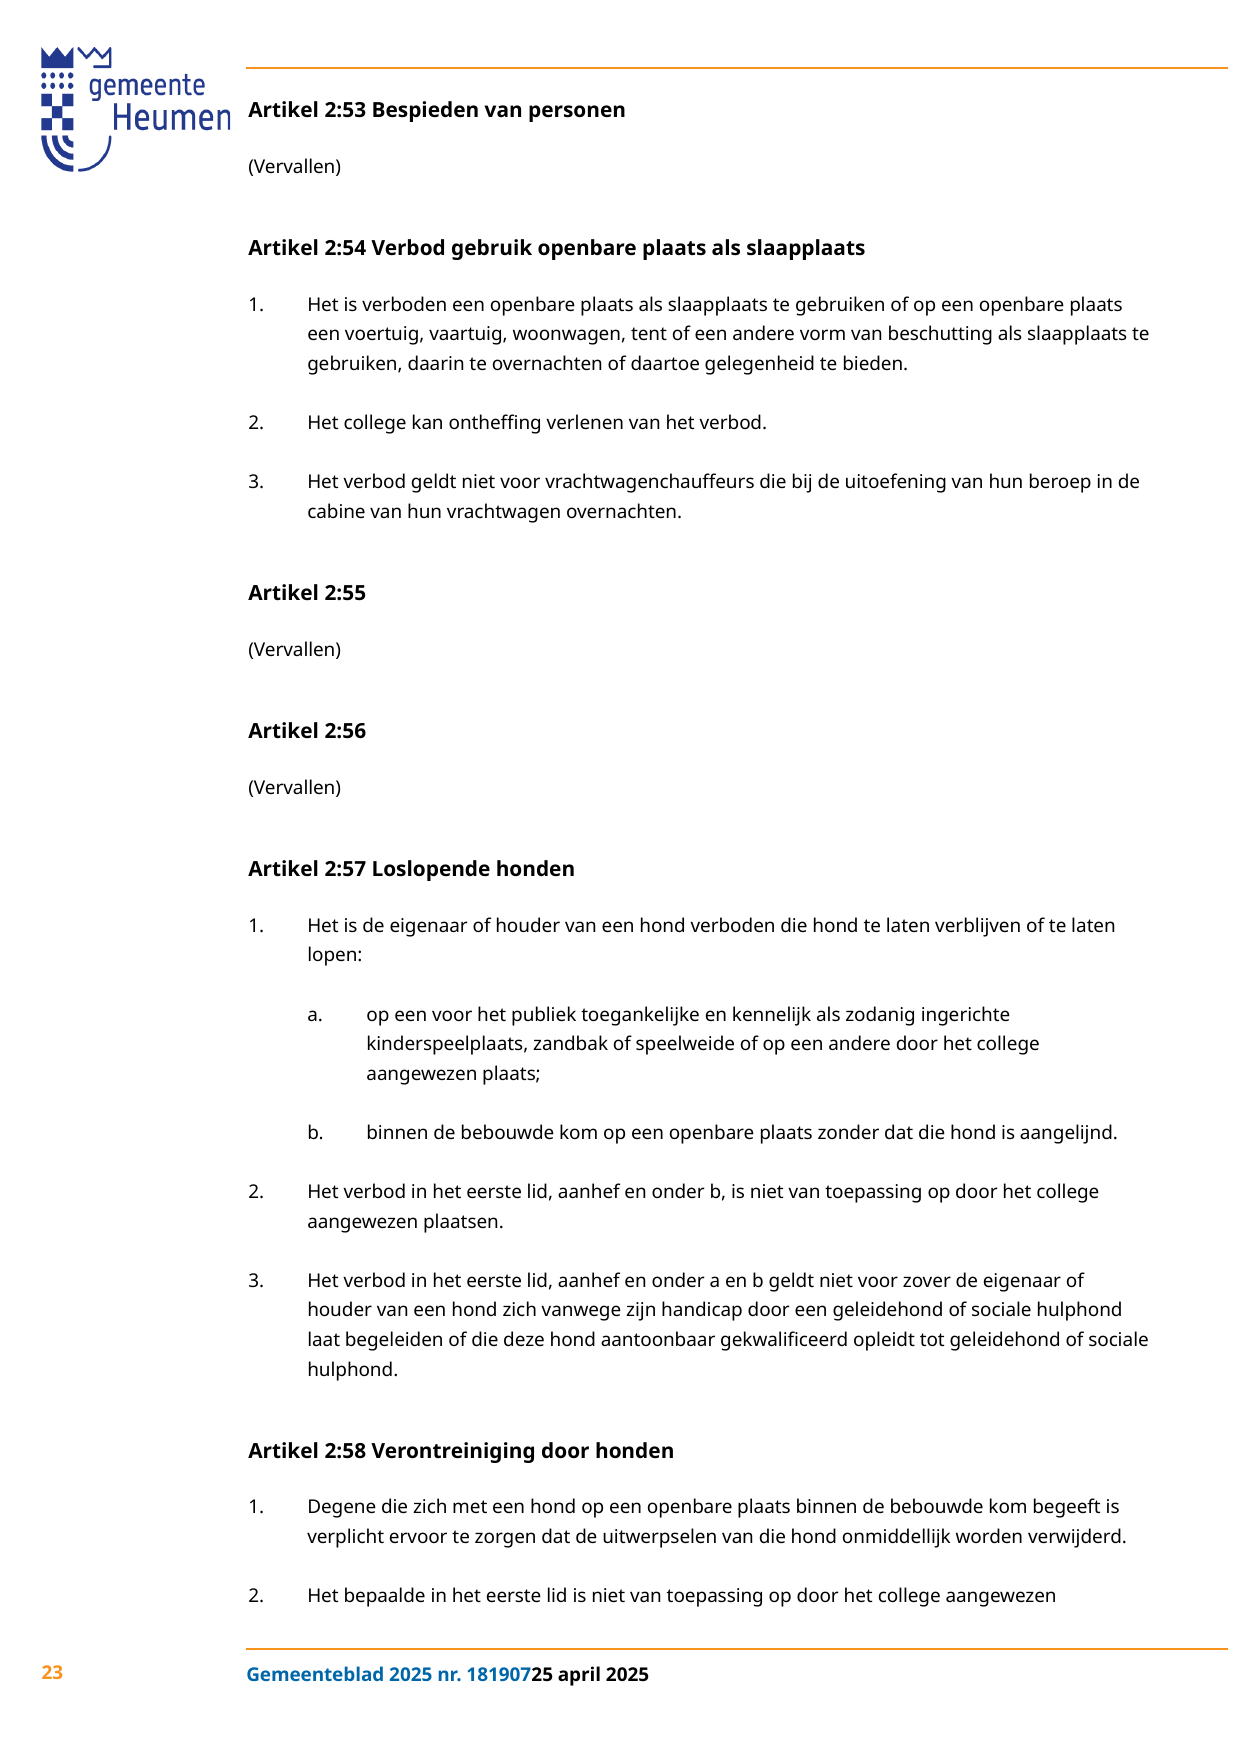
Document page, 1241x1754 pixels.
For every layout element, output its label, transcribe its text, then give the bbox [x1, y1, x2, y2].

text Artikel 2:56 [248, 716, 1152, 744]
list binnen de bebouwde kom op een openbare plaats zonder dat die hond is aangelijnd. [307, 1119, 1152, 1145]
text Artikel 2:54 Verbod gebruik openbare plaats als slaapplaats [248, 233, 1152, 261]
list Degene die zich met een hond op een openbare plaats binnen de bebouwde kom begeeft is verplicht ervoor te zorgen dat de uitwerpselen van die hond onmiddellijk worden verwijderd. [248, 1494, 1152, 1549]
text Artikel 2:58 Verontreiniging door honden [248, 1436, 1152, 1464]
list Het verbod geldt niet voor vrachtwagenchauffeurs die bij de uitoefening van hun beroep in de cabine van hun vrachtwagen overnachten. [248, 468, 1152, 524]
picture [41, 47, 231, 172]
text Artikel 2:53 Bespieden van personen [248, 95, 1152, 123]
text Artikel 2:55 [248, 578, 1152, 606]
list Het verbod in het eerste lid, aanhef en onder a en b geldt niet voor zover de eigenaar of houder van een hond zich vanwege zijn handicap door een geleidehond of sociale hulphond laat begeleiden of die deze hond aantoonbaar gekwalificeerd opleidt tot geleidehond of sociale hulphond. [248, 1267, 1152, 1381]
text (Vervallen) [248, 153, 1152, 178]
list op een voor het publiek toegankelijke en kennelijk als zodanig ingerichte kinderspeelplaats, zandbak of speelweide of op een andere door het college aangewezen plaats; [307, 1001, 1152, 1086]
text (Vervallen) [248, 636, 1152, 662]
list Het bepaalde in het eerste lid is niet van toepassing op door het college aangewezen [248, 1582, 1152, 1608]
list Het college kan ontheffing verlenen van het verbod. [248, 409, 1152, 435]
text (Vervallen) [248, 774, 1152, 800]
text Artikel 2:57 Loslopende honden [248, 854, 1152, 882]
list Het is de eigenaar of houder van een hond verboden die hond te laten verblijven of te laten lopen: [248, 912, 1152, 967]
list Het verbod in het eerste lid, aanhef en onder b, is niet van toepassing op door het college aangewezen plaatsen. [248, 1178, 1152, 1233]
list Het is verboden een openbare plaats als slaapplaats te gebruiken of op een openbare plaats een voertuig, vaartuig, woonwagen, tent of een andere vorm van beschutting als slaapplaats te gebruiken, daarin te overnachten of daartoe gelegenheid te bieden. [248, 291, 1152, 376]
